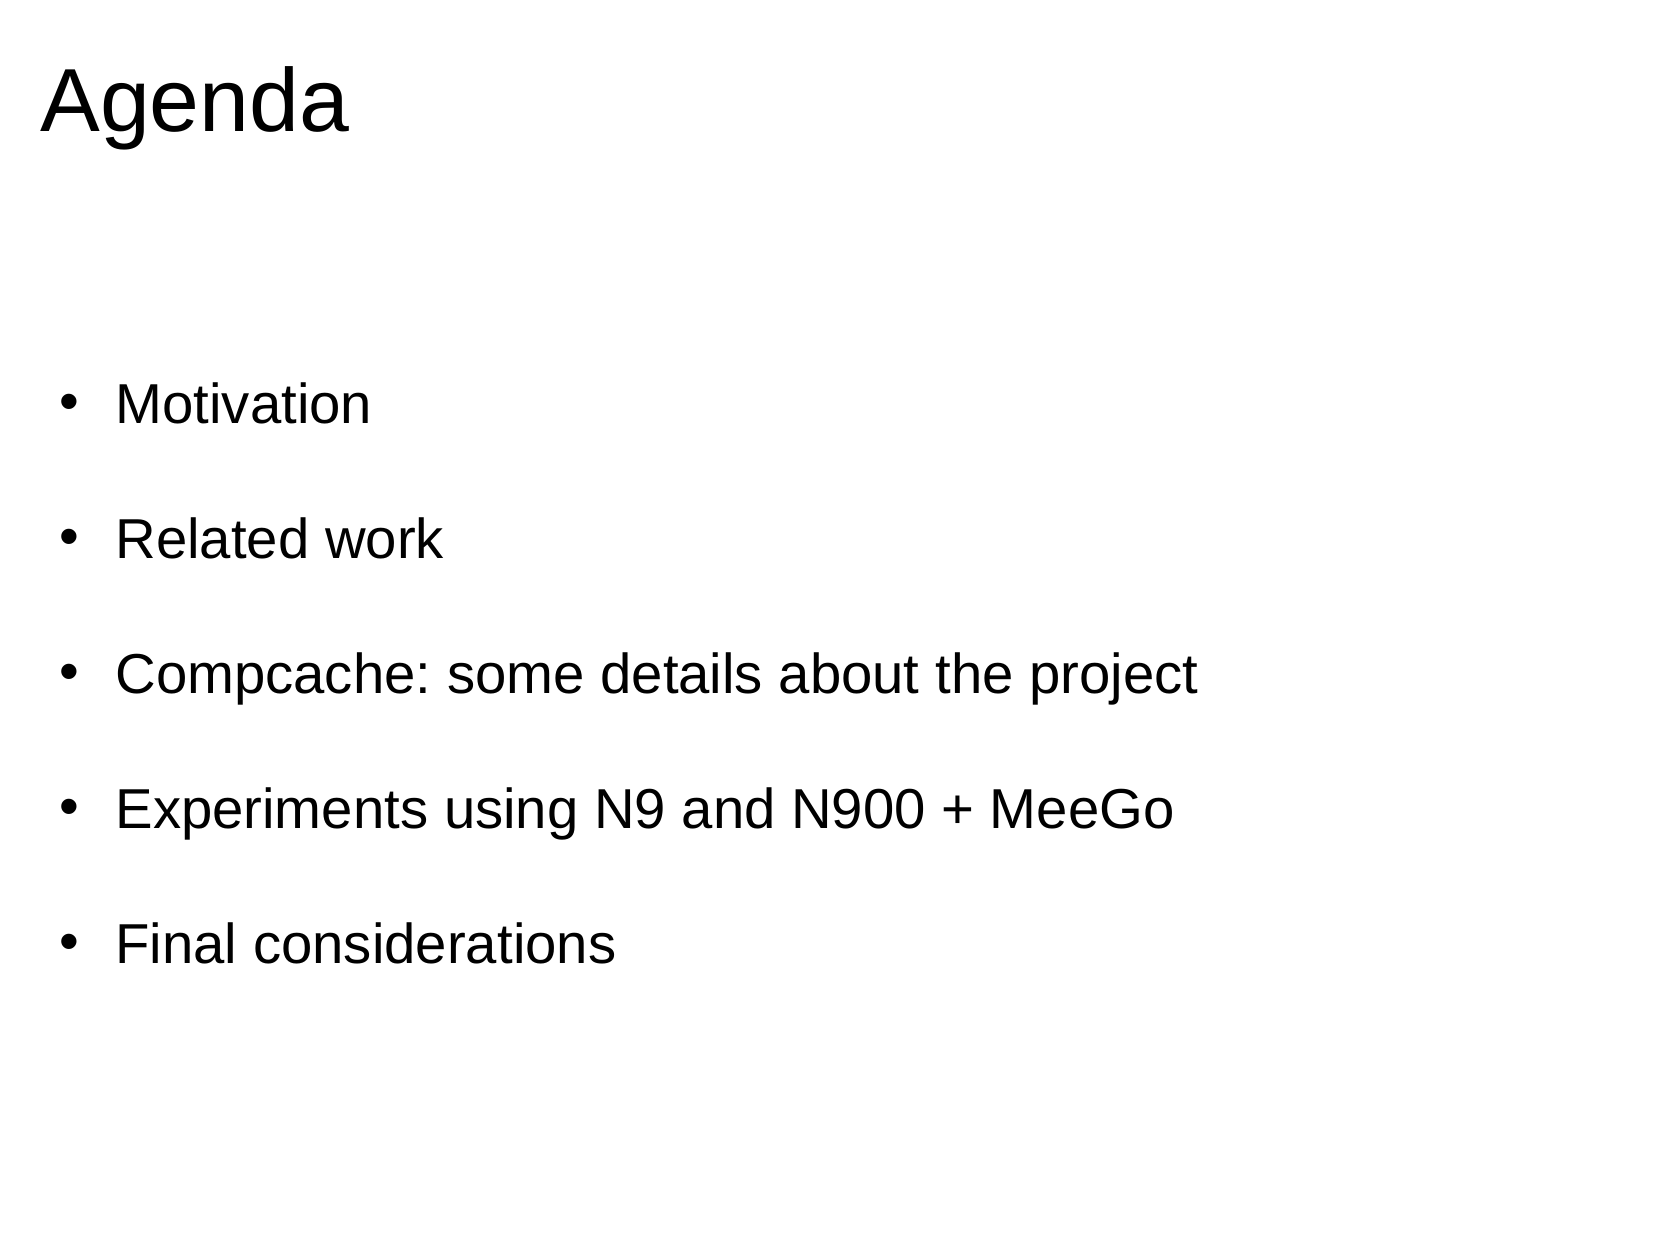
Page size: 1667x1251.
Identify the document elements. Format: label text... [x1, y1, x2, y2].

list Motivation Related work Compcache: some details about the project Experiments using N9 and N900 + MeeGo Final considerations [40, 300, 1627, 1201]
title Agenda [40, 50, 1627, 201]
